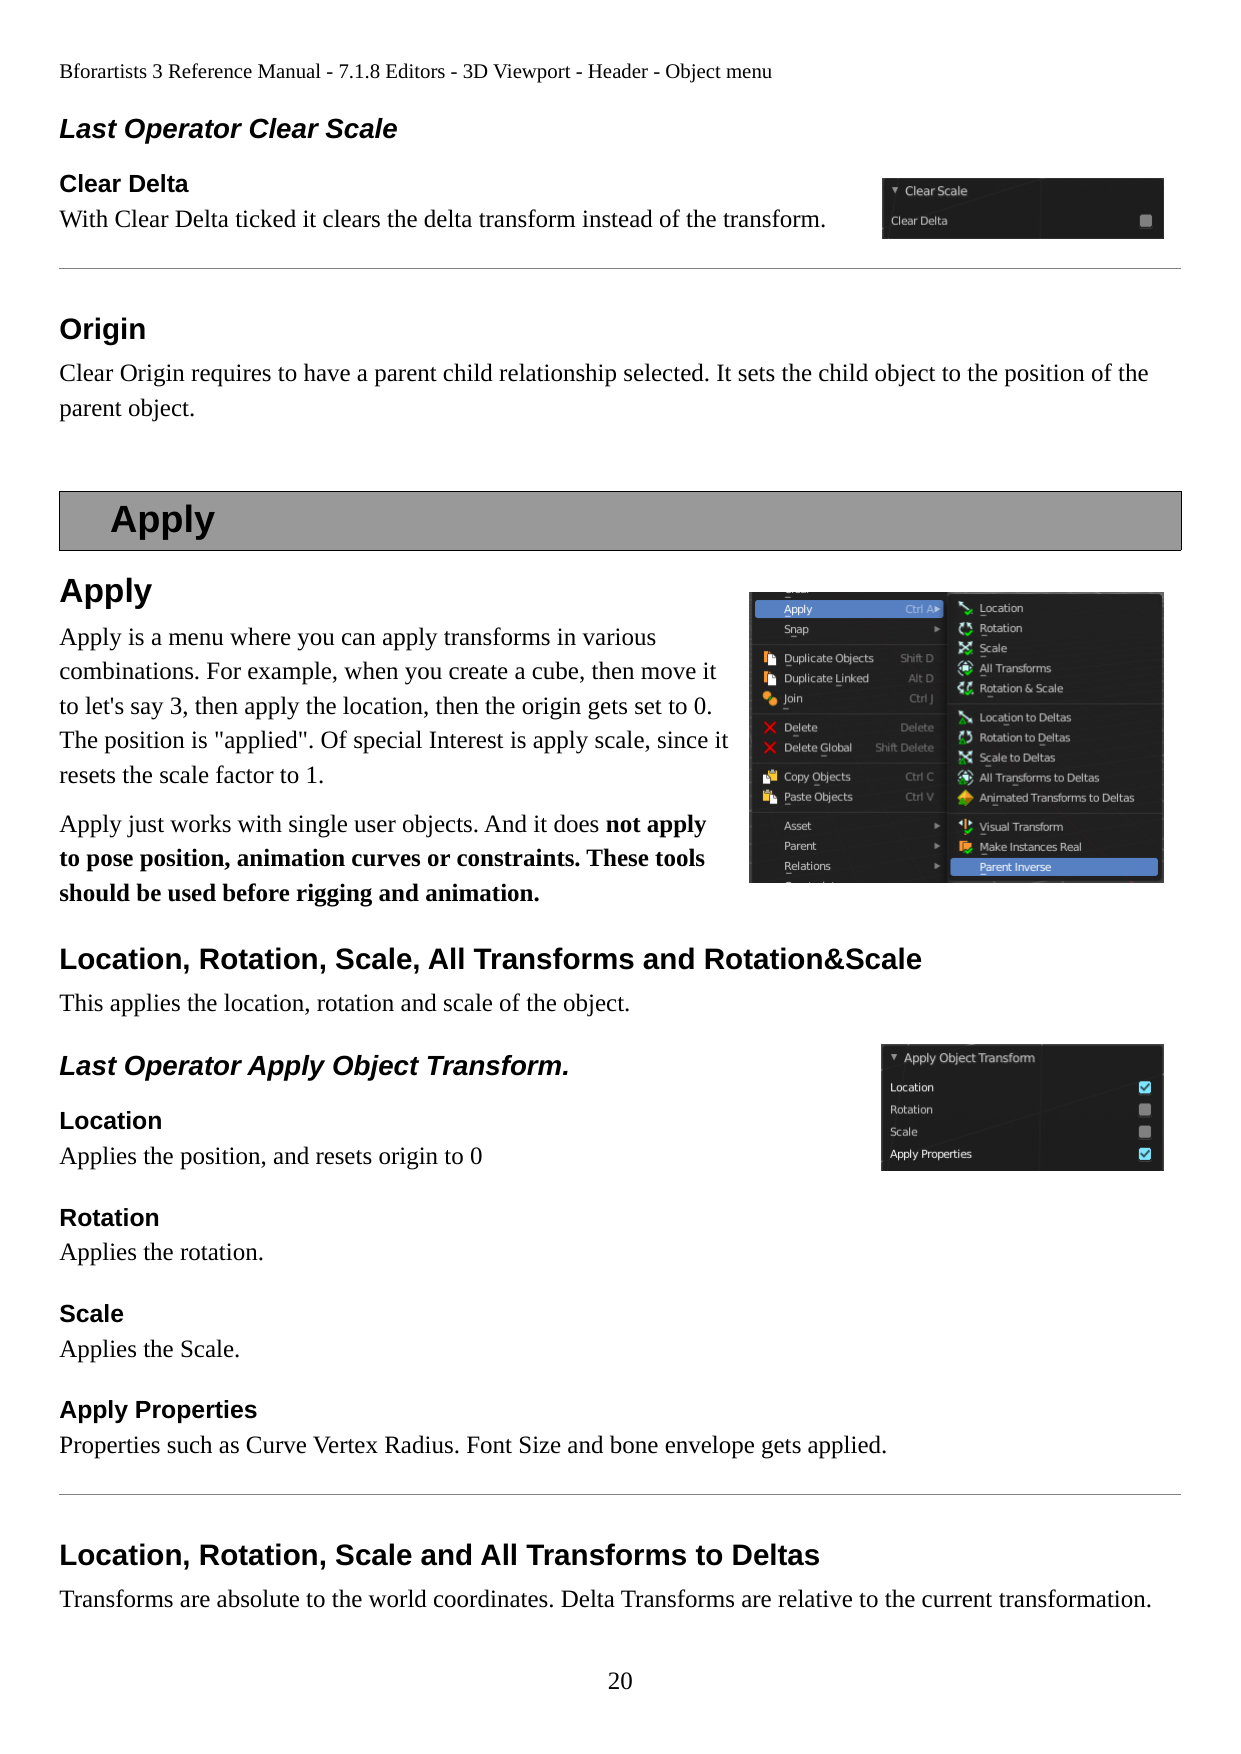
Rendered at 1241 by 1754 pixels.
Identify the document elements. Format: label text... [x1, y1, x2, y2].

picture [881, 1044, 1164, 1171]
picture [882, 178, 1164, 239]
subtitle Apply Properties [59, 1395, 1181, 1424]
subtitle Last Operator Apply Object Transform. [59, 1049, 881, 1081]
text Transforms are absolute to the world coordinates. Delta Transforms are relative to the current transformation. [59, 1584, 1181, 1613]
subtitle Apply [59, 571, 1181, 609]
subtitle Clear Delta [59, 169, 1181, 198]
subtitle Origin [59, 312, 1181, 346]
subtitle Rotation [59, 1203, 1181, 1231]
subtitle Location [59, 1106, 881, 1135]
text Properties such as Curve Vertex Radius. Font Size and bone envelope gets applied. [59, 1430, 1181, 1459]
subtitle Location, Rotation, Scale, All Transforms and Rotation&Scale [59, 941, 1181, 975]
text Apply just works with single user objects. And it does not apply to pose position, animation curves or constraints. These tools should be used before rigging and animation. [59, 809, 1181, 907]
text With Clear Delta ticked it clears the delta transform instead of the transform. [59, 204, 882, 233]
text This applies the location, rotation and scale of the object. [59, 988, 1181, 1017]
text Apply is a menu where you can apply transforms in various combinations. For example, when you create a cube, then move it to let's say 3, then apply the location, then the origin gets set to 0. The position is "applied". Of special Interest is apply scale, since it resets the scale factor to 1. [59, 622, 749, 788]
table_header Apply [60, 492, 1181, 550]
subtitle Location, Rotation, Scale and All Transforms to Deltas [59, 1538, 1181, 1572]
text Clear Origin requires to have a parent child relationship selected. It sets the child object to the position of the parent object. [59, 358, 1181, 422]
picture [749, 592, 1164, 883]
subtitle Scale [59, 1299, 1181, 1328]
text Applies the Scale. [59, 1334, 1181, 1363]
text Applies the rotation. [59, 1237, 1181, 1266]
subtitle Last Operator Clear Scale [59, 113, 1181, 144]
subtitle [1164, 1106, 1181, 1135]
text Applies the position, and resets origin to 0 [59, 1141, 881, 1170]
